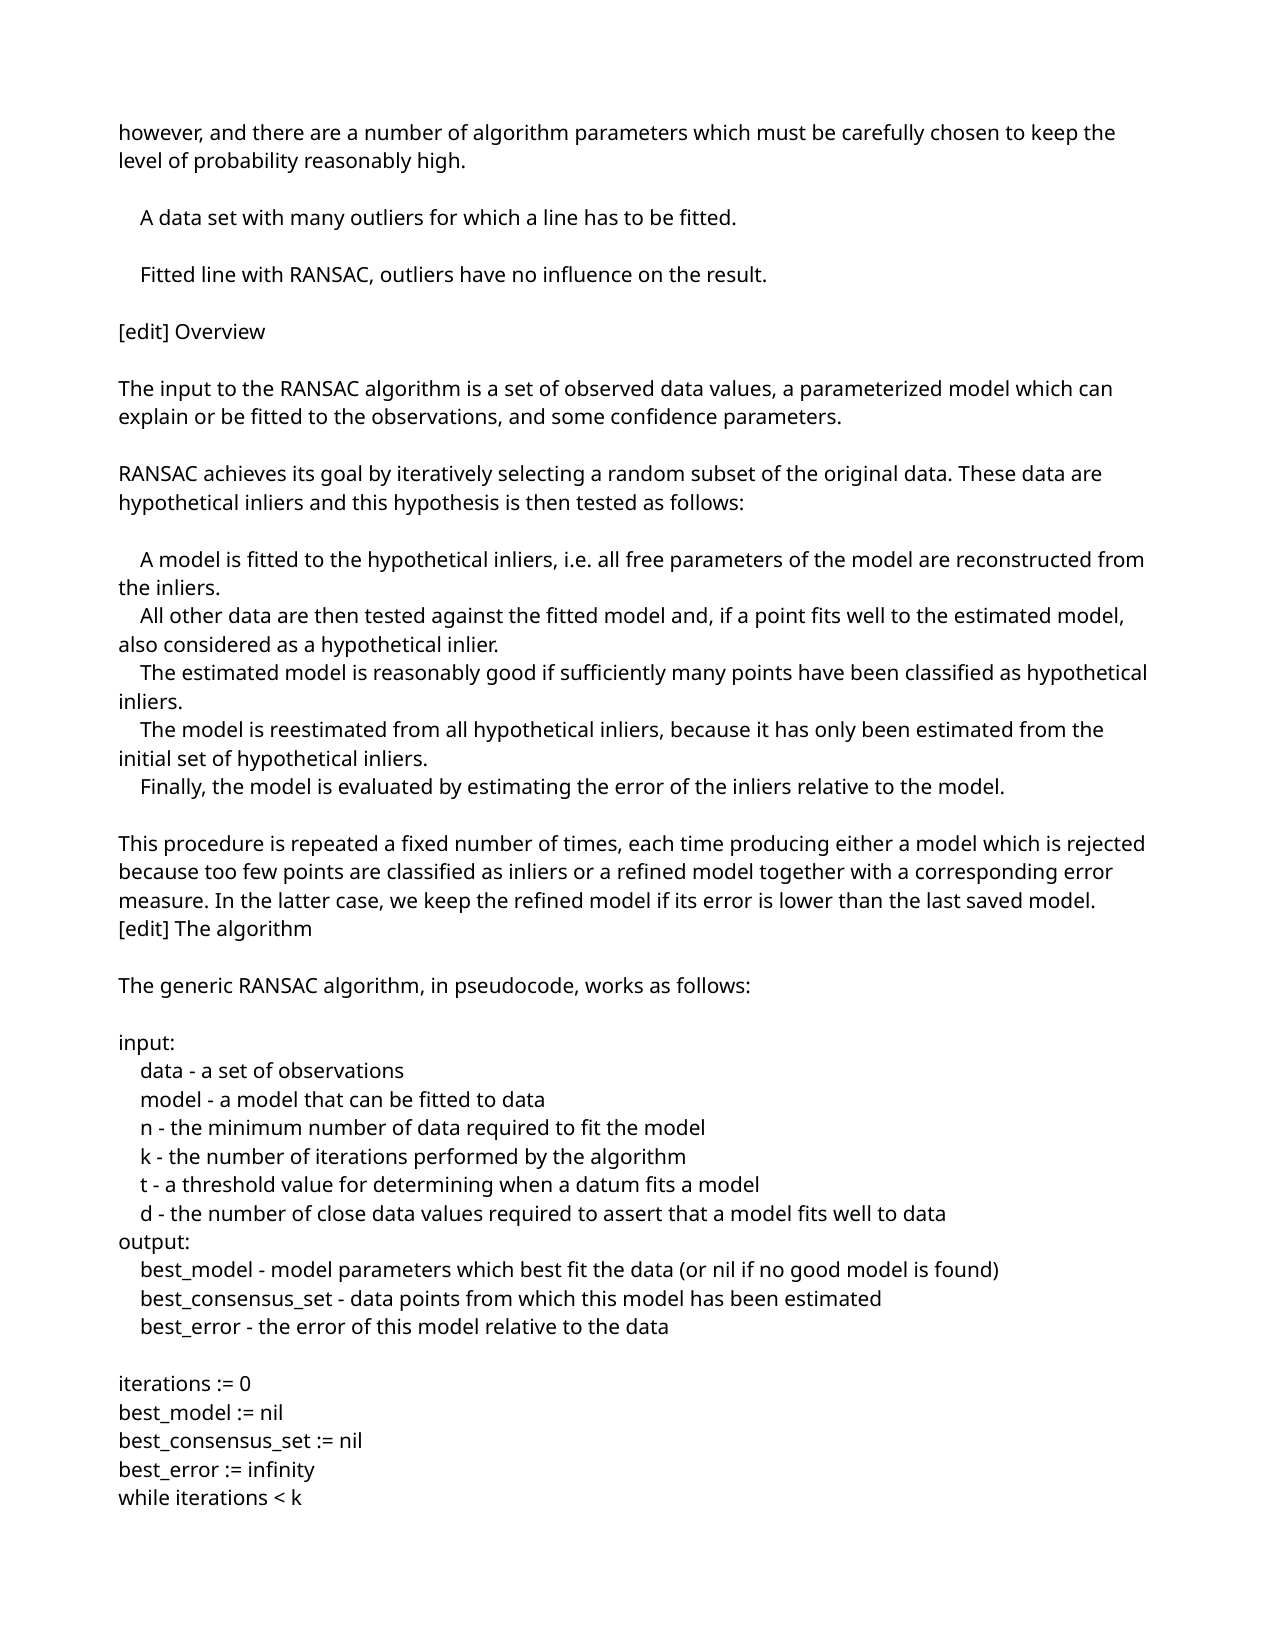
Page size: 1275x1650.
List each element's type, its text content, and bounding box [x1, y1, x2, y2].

text best_consensus_set := nil [118, 1426, 1157, 1455]
text This procedure is repeated a fixed number of times, each time producing either a model which is rejected because too few points are classified as inliers or a refined model together with a corresponding error measure. In the latter case, we keep the refined model if its error is lower than the last saved model. [118, 829, 1157, 914]
text A data set with many outliers for which a line has to be fitted. [118, 203, 1157, 232]
text [edit] The algorithm [118, 914, 1157, 943]
text n - the minimum number of data required to fit the model [118, 1113, 1157, 1142]
text t - a threshold value for determining when a datum fits a model [118, 1170, 1157, 1199]
text All other data are then tested against the fitted model and, if a point fits well to the estimated model, also considered as a hypothetical inlier. [118, 602, 1157, 658]
text The generic RANSAC algorithm, in pseudocode, works as follows: [118, 971, 1157, 1000]
text best_error - the error of this model relative to the data [118, 1312, 1157, 1341]
text model - a model that can be fitted to data [118, 1085, 1157, 1113]
text best_error := infinity [118, 1455, 1157, 1483]
text Fitted line with RANSAC, outliers have no influence on the result. [118, 260, 1157, 289]
text best_model - model parameters which best fit the data (or nil if no good model is found) [118, 1256, 1157, 1284]
text while iterations < k [118, 1483, 1157, 1512]
text Finally, the model is evaluated by estimating the error of the inliers relative to the model. [118, 772, 1157, 801]
text A model is fitted to the hypothetical inliers, i.e. all free parameters of the model are reconstructed from the inliers. [118, 545, 1157, 602]
text best_model := nil [118, 1398, 1157, 1426]
text iterations := 0 [118, 1369, 1157, 1398]
text [edit] Overview [118, 317, 1157, 346]
text k - the number of iterations performed by the algorithm [118, 1142, 1157, 1170]
text best_consensus_set - data points from which this model has been estimated [118, 1284, 1157, 1312]
text output: [118, 1227, 1157, 1256]
text The input to the RANSAC algorithm is a set of observed data values, a parameterized model which can explain or be fitted to the observations, and some confidence parameters. [118, 374, 1157, 431]
text d - the number of close data values required to assert that a model fits well to data [118, 1199, 1157, 1227]
text however, and there are a number of algorithm parameters which must be carefully chosen to keep the level of probability reasonably high. [118, 118, 1157, 175]
text The model is reestimated from all hypothetical inliers, because it has only been estimated from the initial set of hypothetical inliers. [118, 715, 1157, 772]
text RANSAC achieves its goal by iteratively selecting a random subset of the original data. These data are hypothetical inliers and this hypothesis is then tested as follows: [118, 459, 1157, 516]
text input: [118, 1028, 1157, 1057]
text The estimated model is reasonably good if sufficiently many points have been classified as hypothetical inliers. [118, 658, 1157, 715]
text data - a set of observations [118, 1057, 1157, 1085]
